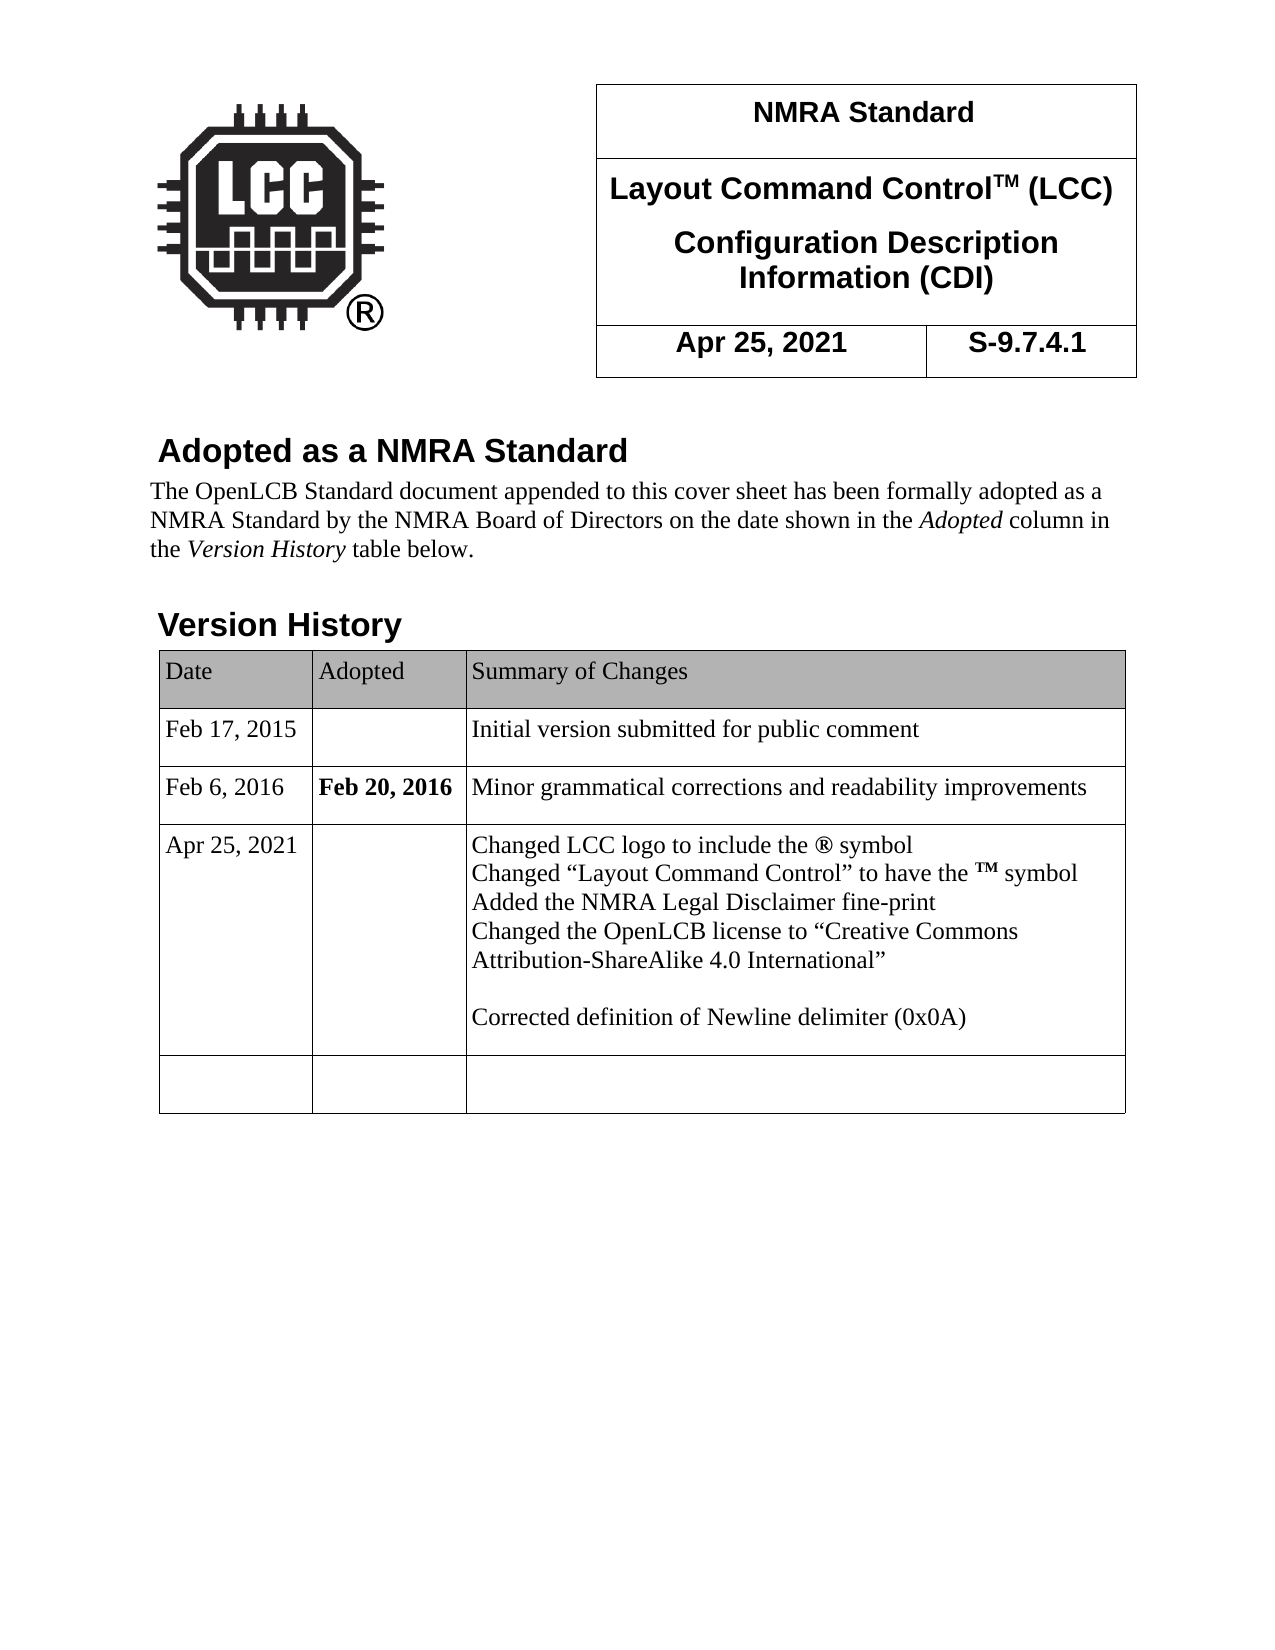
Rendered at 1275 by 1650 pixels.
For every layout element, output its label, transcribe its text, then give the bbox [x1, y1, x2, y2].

table_cell Feb 17, 2015 [160, 709, 312, 766]
subtitle Adopted as a NMRA Standard [112, 432, 1125, 470]
text The OpenLCB Standard document appended to this cover sheet has been formally adopted as a NMRA Standard by the NMRA Board of Directors on the date shown in the Adopted column in the Version History table below. [150, 476, 1125, 562]
table_cell Feb 20, 2016 [313, 767, 466, 824]
picture [138, 85, 405, 347]
table_header Adopted [313, 651, 466, 708]
subtitle Version History [112, 605, 1125, 644]
table_cell [313, 825, 466, 1054]
table_cell [160, 1056, 312, 1112]
table_cell Apr 25, 2021 [160, 825, 312, 1054]
table_cell Changed LCC logo to include the ® symbol Changed “Layout Command Control” to have the TM symbol Added the NMRA Legal Disclaimer fine-print Changed the OpenLCB license to “Creative Commons Attribution-ShareAlike 4.0 International” Corrected definition of Newline delimiter (0x0A) [467, 825, 1125, 1054]
table_cell Feb 6, 2016 [160, 767, 312, 824]
table_cell [313, 709, 466, 766]
table_header Summary of Changes [467, 651, 1125, 708]
table_cell Minor grammatical corrections and readability improvements [467, 767, 1125, 824]
table_cell Initial version submitted for public comment [467, 709, 1125, 766]
table_cell [313, 1056, 466, 1112]
table_cell [467, 1056, 1125, 1112]
table_header Date [160, 651, 312, 708]
